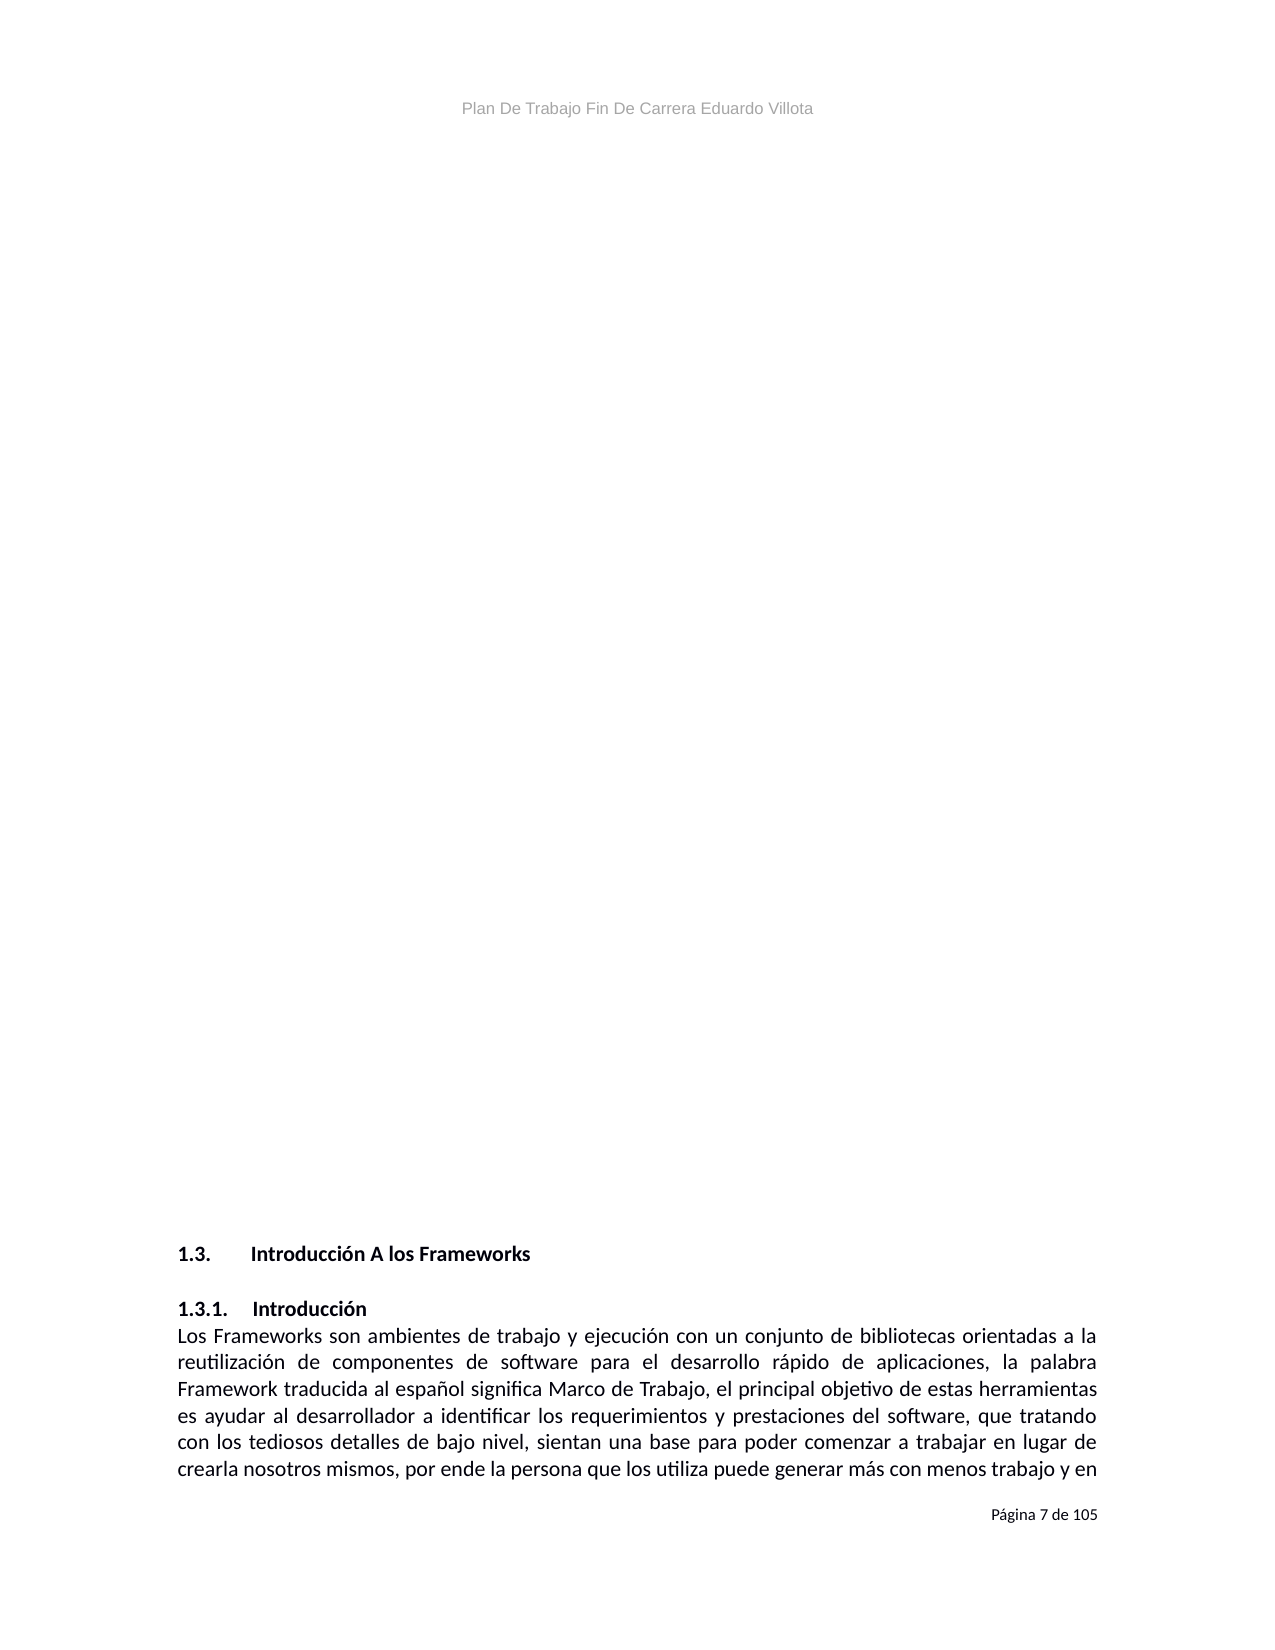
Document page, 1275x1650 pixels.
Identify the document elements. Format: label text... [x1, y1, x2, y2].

list Introducción [177, 1295, 1098, 1322]
text Los Frameworks son ambientes de trabajo y ejecución con un conjunto de bibliotecas orientadas a la reutilización de componentes de software para el desarrollo rápido de aplicaciones, la palabra Framework traducida al español significa Marco de Trabajo, el principal objetivo de estas herramientas es ayudar al desarrollador a identificar los requerimientos y prestaciones del software, que tratando con los tediosos detalles de bajo nivel, sientan una base para poder comenzar a trabajar en lugar de crearla nosotros mismos, por ende la persona que los utiliza puede generar más con menos trabajo y en [177, 1322, 1098, 1482]
list Introducción A los Frameworks [177, 1240, 1098, 1267]
